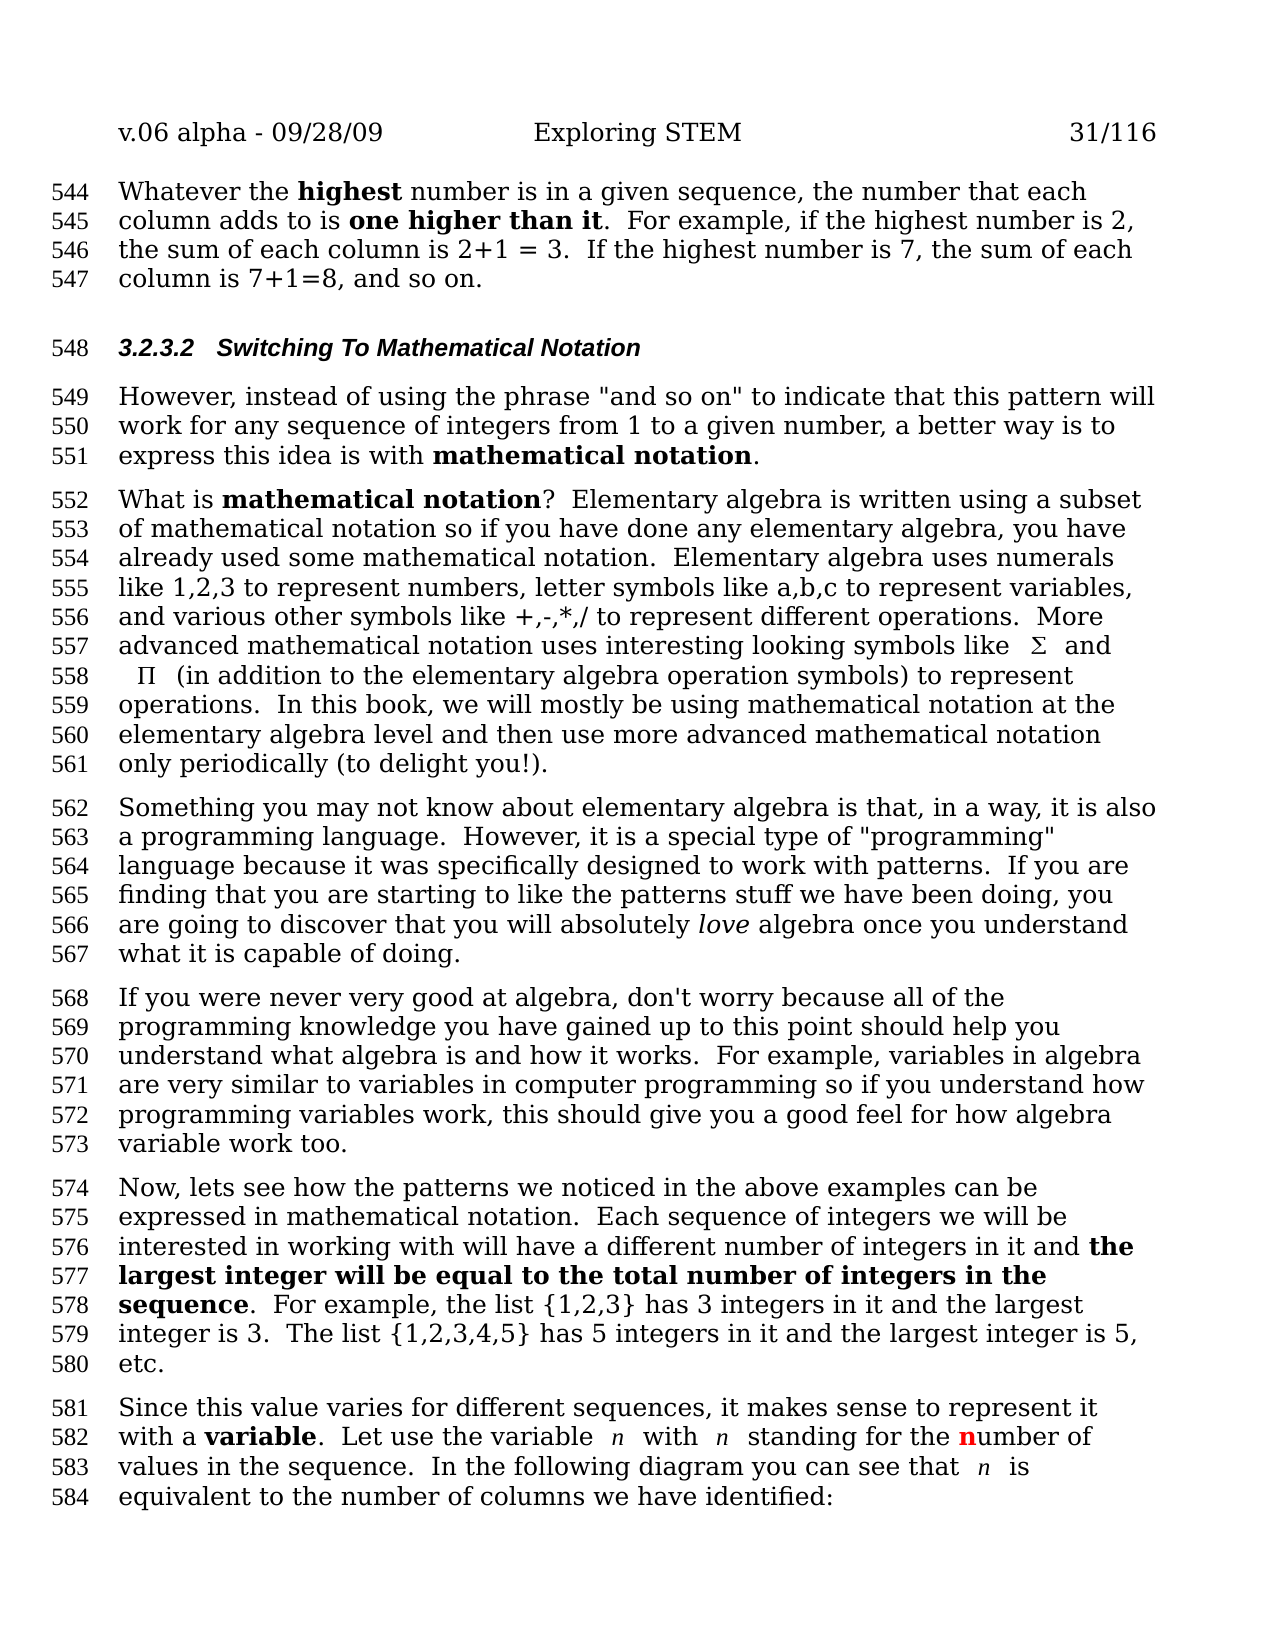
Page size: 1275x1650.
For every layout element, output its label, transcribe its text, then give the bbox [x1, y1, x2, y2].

text Something you may not know about elementary algebra is that, in a way, it is also a programming language. However, it is a special type of "programming" language because it was specifically designed to work with patterns. If you are finding that you are starting to like the patterns stuff we have been doing, you are going to discover that you will absolutely love algebra once you understand what it is capable of doing. [118, 793, 1157, 968]
text What is mathematical notation? Elementary algebra is written using a subset of mathematical notation so if you have done any elementary algebra, you have already used some mathematical notation. Elementary algebra uses numerals like 1,2,3 to represent numbers, letter symbols like a,b,c to represent variables, and various other symbols like +,-,*,/ to represent different operations. More advanced mathematical notation uses interesting looking symbols likeand(in addition to the elementary algebra operation symbols) to represent operations. In this book, we will mostly be using mathematical notation at the elementary algebra level and then use more advanced mathematical notation only periodically (to delight you!). [118, 485, 1157, 778]
subtitle Switching To Mathematical Notation [118, 333, 1157, 361]
text Whatever the highest number is in a given sequence, the number that each column adds to is one higher than it. For example, if the highest number is 2, the sum of each column is 2+1 = 3. If the highest number is 7, the sum of each column is 7+1=8, and so on. [118, 177, 1157, 294]
text Since this value varies for different sequences, it makes sense to represent it with a variable. Let use the variablewithstanding for the number of values in the sequence. In the following diagram you can see thatis equivalent to the number of columns we have identified: [118, 1393, 1157, 1511]
text If you were never very good at algebra, don't worry because all of the programming knowledge you have gained up to this point should help you understand what algebra is and how it works. For example, variables in algebra are very similar to variables in computer programming so if you understand how programming variables work, this should give you a good feel for how algebra variable work too. [118, 983, 1157, 1158]
text Now, lets see how the patterns we noticed in the above examples can be expressed in mathematical notation. Each sequence of integers we will be interested in working with will have a different number of integers in it and the largest integer will be equal to the total number of integers in the sequence. For example, the list {1,2,3} has 3 integers in it and the largest integer is 3. The list {1,2,3,4,5} has 5 integers in it and the largest integer is 5, etc. [118, 1173, 1157, 1378]
text However, instead of using the phrase "and so on" to indicate that this pattern will work for any sequence of integers from 1 to a given number, a better way is to express this idea is with mathematical notation. [118, 382, 1157, 470]
